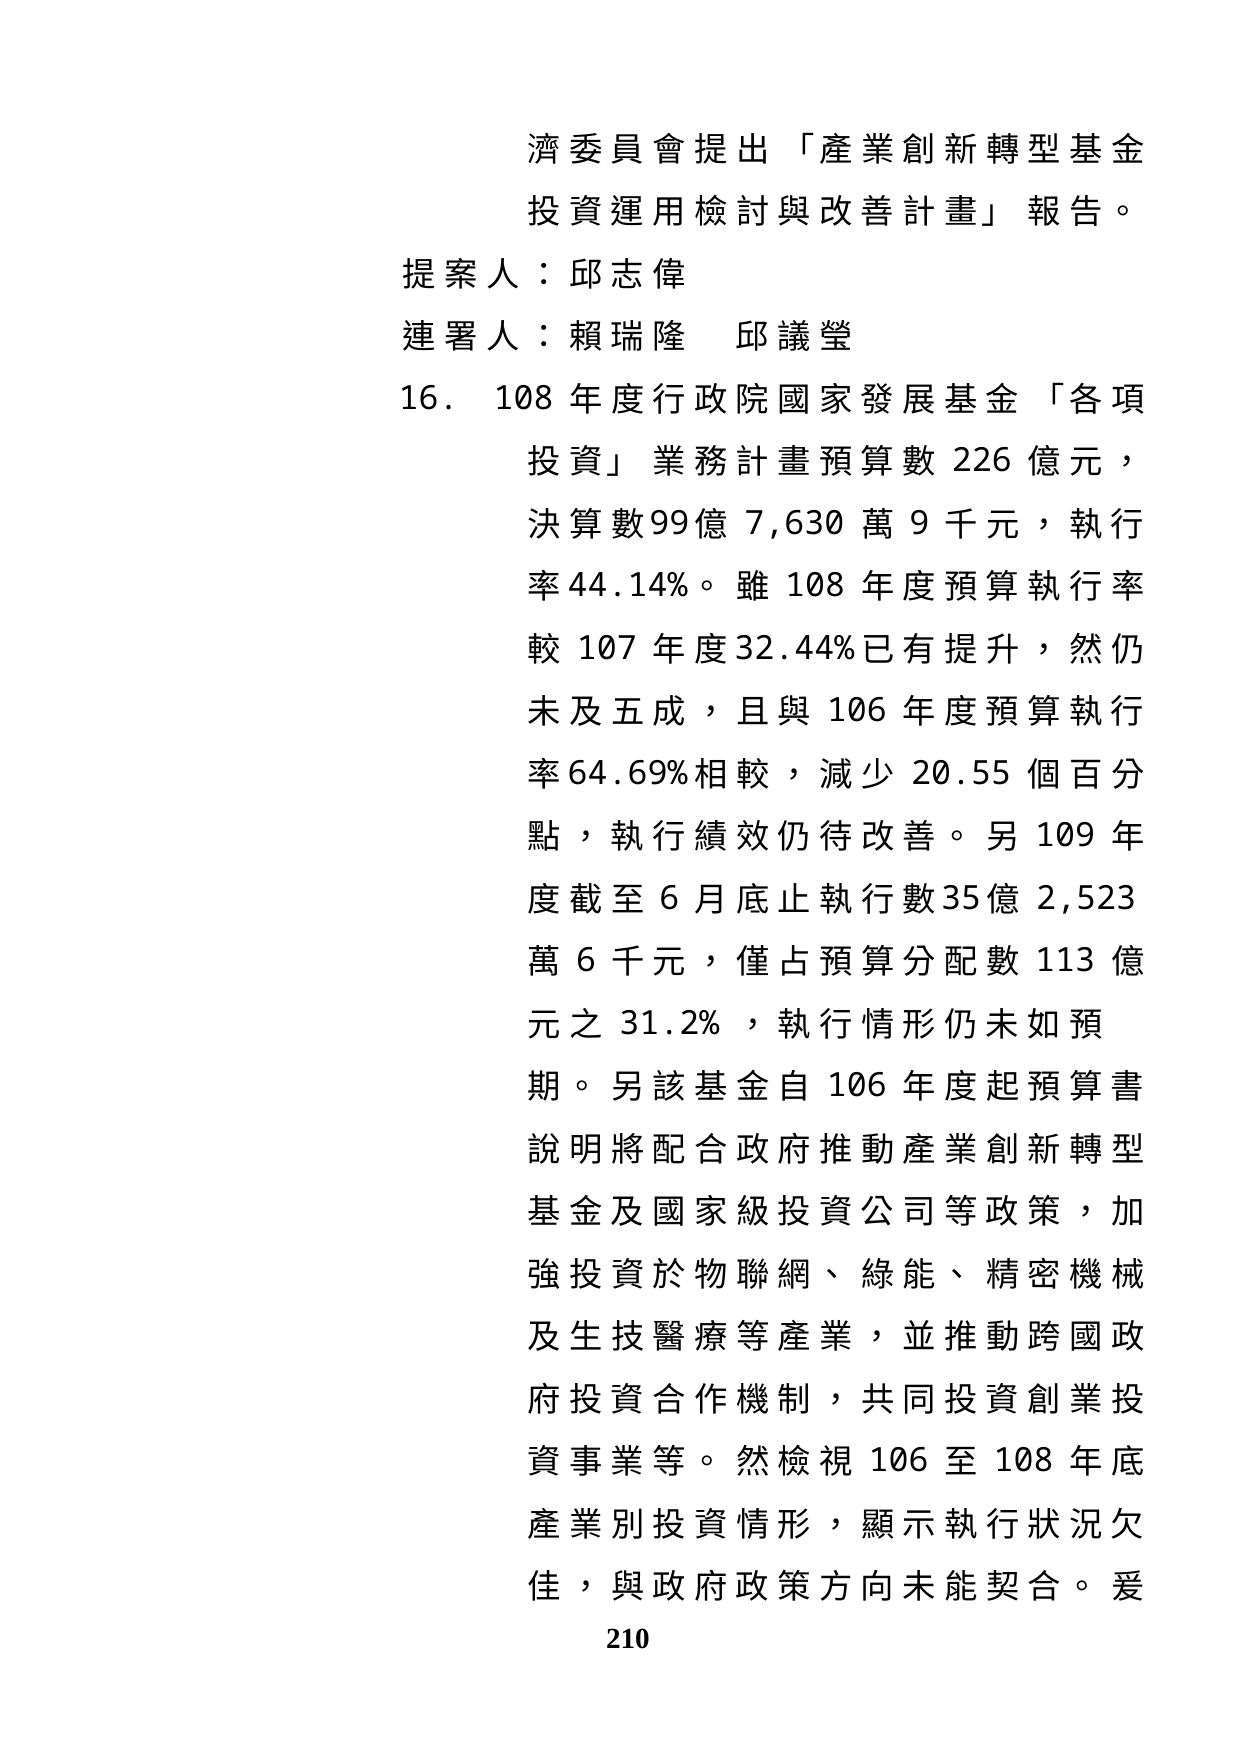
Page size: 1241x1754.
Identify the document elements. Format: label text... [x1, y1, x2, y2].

list 濟委員會提出「產業創新轉型基金投資運用檢討與改善計畫」報告。 [396, 105, 1148, 230]
text 連署人：賴瑞隆 邱議瑩 [384, 292, 1044, 355]
text 提案人：邱志偉 [384, 230, 1044, 292]
list 108年度行政院國家發展基金「各項投資」業務計畫預算數226億元，決算數99億7,630萬9千元，執行率44.14%。雖108年度預算執行率較107年度32.44%已有提升，然仍未及五成，且與106年度預算執行率64.69%相較，減少20.55個百分點，執行績效仍待改善。另109年度截至6月底止執行數35億2,523萬6千元，僅占預算分配數113億元之31.2%，執行情形仍未如預期。另該基金自106年度起預算書說明將配合政府推動產業創新轉型基金及國家級投資公司等政策，加強投資於物聯網、綠能、精密機械及生技醫療等產業，並推動跨國政府投資合作機制，共同投資創業投資事業等。然檢視106至108年底產業別投資情形，顯示執行狀況欠佳，與政府政策方向未能契合。爰 [396, 355, 1148, 1605]
